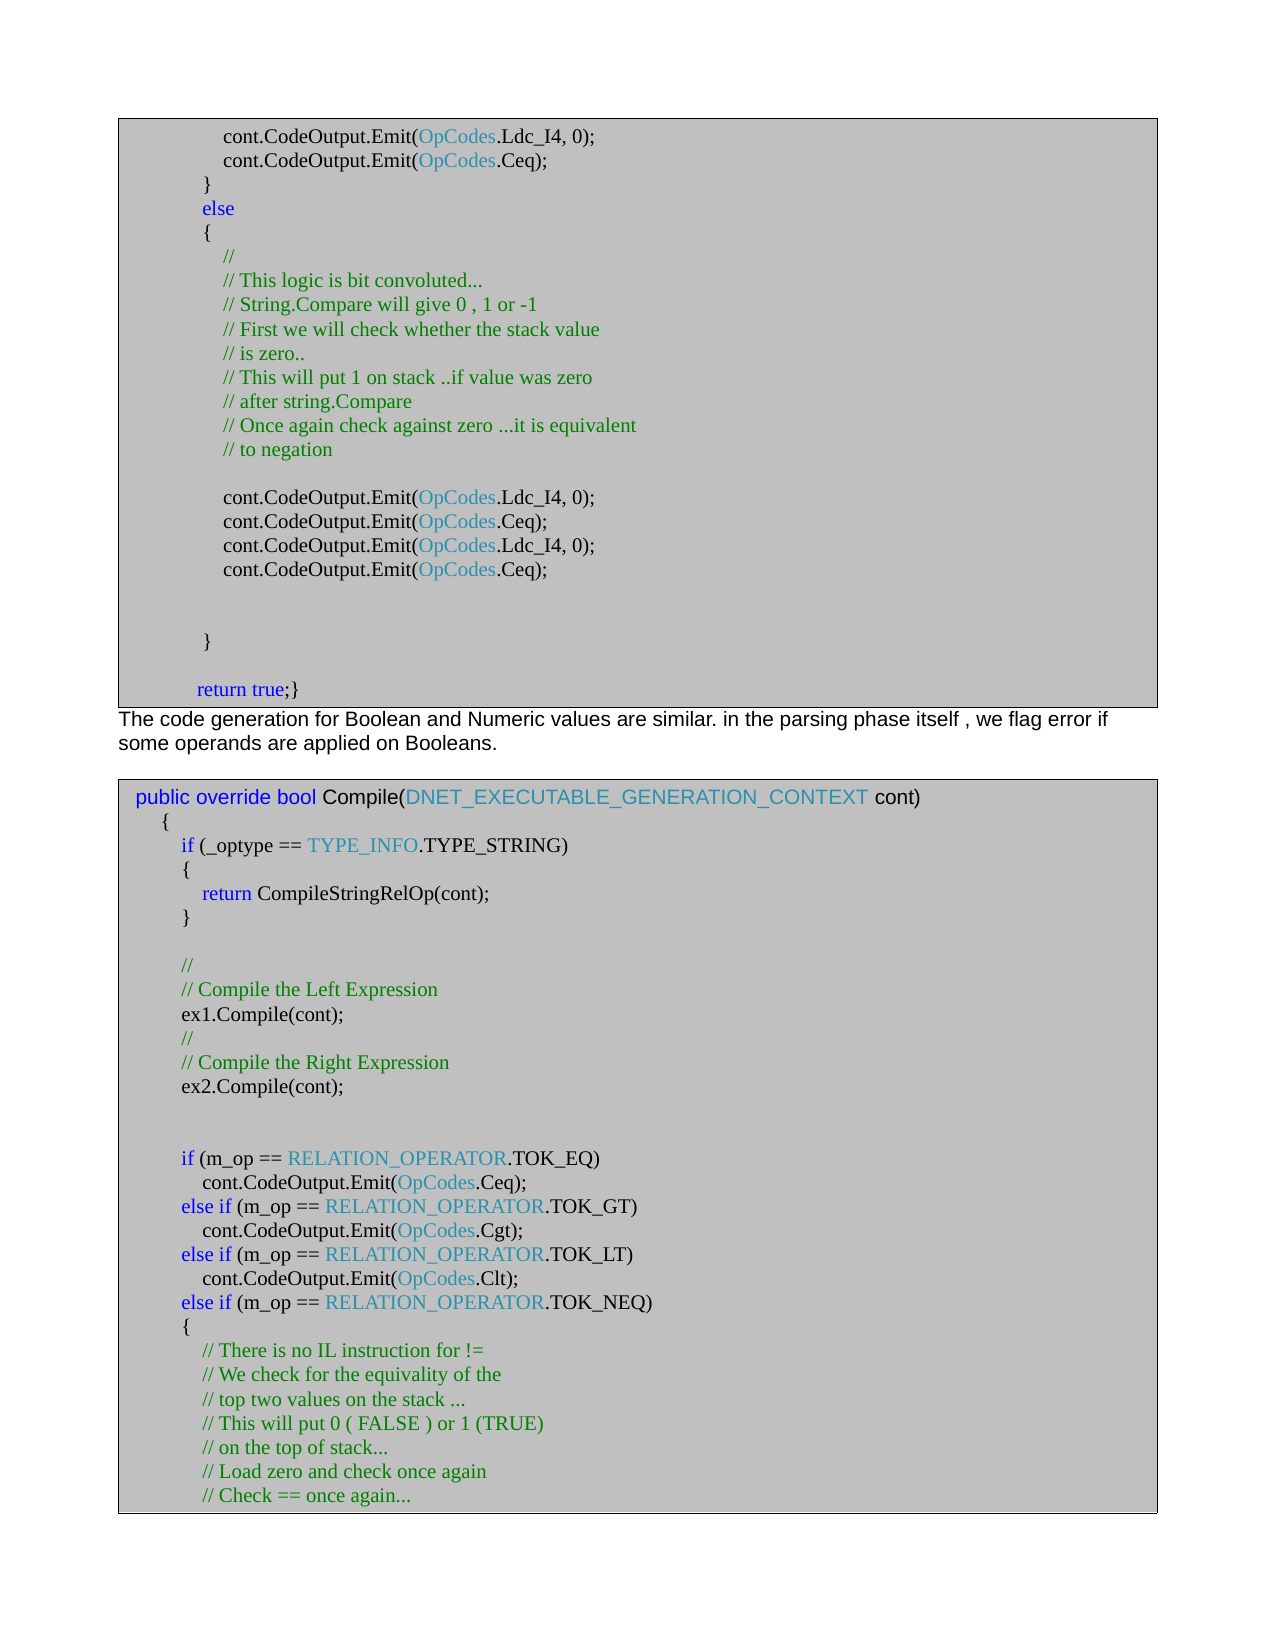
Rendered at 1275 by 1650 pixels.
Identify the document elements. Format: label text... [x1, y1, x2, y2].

table_header public override bool Compile(DNET_EXECUTABLE_GENERATION_CONTEXT cont) { if (_optype == TYPE_INFO.TYPE_STRING) { return CompileStringRelOp(cont); } // // Compile the Left Expression ex1.Compile(cont); // // Compile the Right Expression ex2.Compile(cont); if (m_op == RELATION_OPERATOR.TOK_EQ) cont.CodeOutput.Emit(OpCodes.Ceq); else if (m_op == RELATION_OPERATOR.TOK_GT) cont.CodeOutput.Emit(OpCodes.Cgt); else if (m_op == RELATION_OPERATOR.TOK_LT) cont.CodeOutput.Emit(OpCodes.Clt); else if (m_op == RELATION_OPERATOR.TOK_NEQ) { // There is no IL instruction for != // We check for the equivality of the // top two values on the stack ... // This will put 0 ( FALSE ) or 1 (TRUE) // on the top of stack... // Load zero and check once again // Check == once again... [119, 780, 1157, 1512]
text The code generation for Boolean and Numeric values are similar. in the parsing phase itself , we flag error if some operands are applied on Booleans. [118, 708, 1157, 755]
table_header cont.CodeOutput.Emit(OpCodes.Ldc_I4, 0); cont.CodeOutput.Emit(OpCodes.Ceq); } else { // // This logic is bit convoluted... // String.Compare will give 0 , 1 or -1 // First we will check whether the stack value // is zero.. // This will put 1 on stack ..if value was zero // after string.Compare // Once again check against zero ...it is equivalent // to negation cont.CodeOutput.Emit(OpCodes.Ldc_I4, 0); cont.CodeOutput.Emit(OpCodes.Ceq); cont.CodeOutput.Emit(OpCodes.Ldc_I4, 0); cont.CodeOutput.Emit(OpCodes.Ceq); } return true;} [119, 119, 1157, 707]
